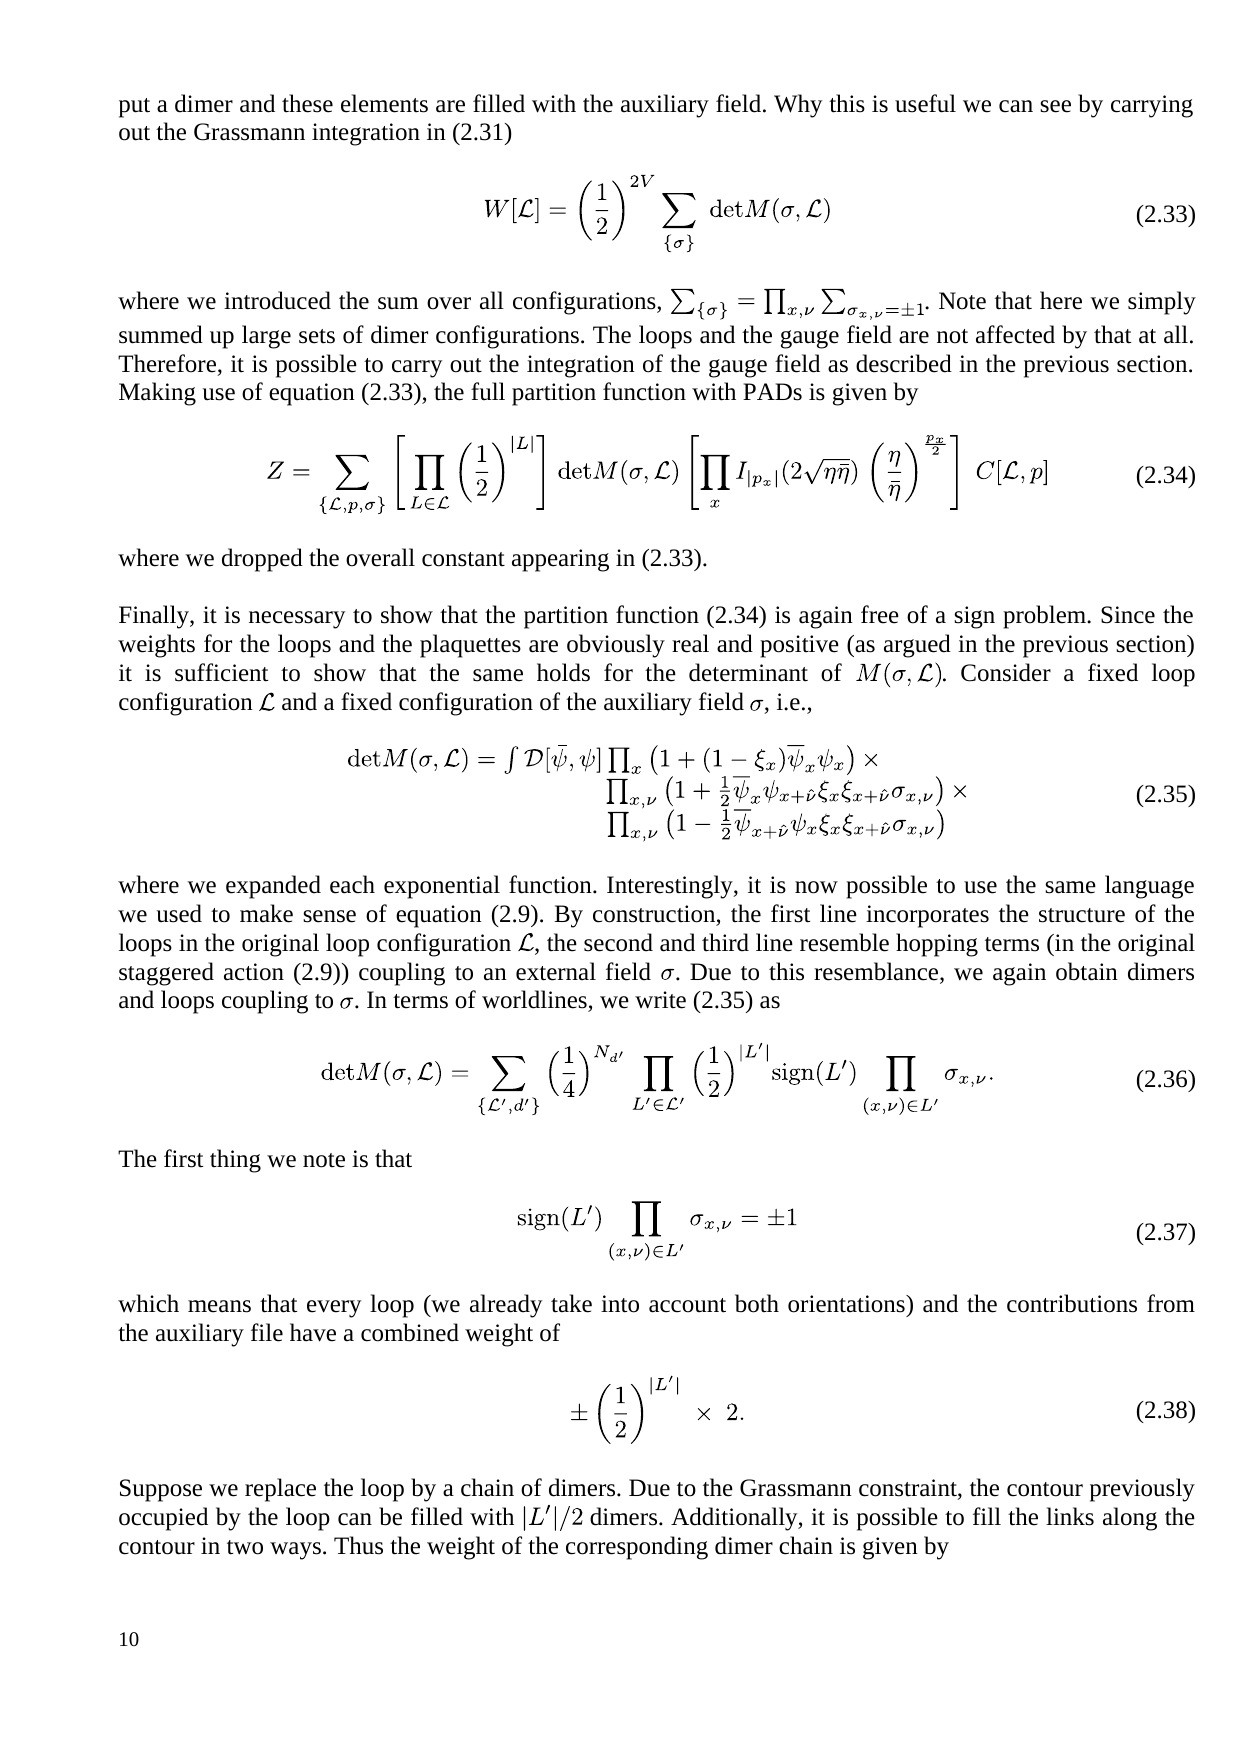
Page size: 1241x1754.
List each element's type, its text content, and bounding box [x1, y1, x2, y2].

text [118, 435, 397, 514]
text [118, 1201, 631, 1261]
text [118, 175, 632, 252]
text Finally, it is necessary to show that the partition function (2.34) is again free of a sign problem. Since the weights for the loops and the plaquettes are obviously real and positive (as argued in the previous section) it is sufficient to show that the same holds for the determinant of . Consider a fixed loop configuration and a fixed configuration of the auxiliary field , i.e., [118, 600, 1196, 716]
text (2.33) [655, 175, 1196, 252]
text where we dropped the overall constant appearing in (2.33). [118, 543, 1196, 572]
text where we introduced the sum over all configurations, . Note that here we simply summed up large sets of dimer configurations. The loops and the gauge field are not affected by that at all. Therefore, it is possible to carry out the integration of the gauge field as described in the previous section. Making use of equation (2.33), the full partition function with PADs is given by [118, 281, 1196, 406]
text where we expanded each exponential function. Interestingly, it is now possible to use the same language we used to make sense of equation (2.9). By construction, the first line incorporates the structure of the loops in the original loop configuration , the second and third line resemble hopping terms (in the original staggered action (2.9)) coupling to an external field . Due to this resemblance, we again obtain dimers and loops coupling to . In terms of worldlines, we write (2.35) as [118, 870, 1196, 1014]
text [118, 1376, 608, 1444]
text (2.38) [633, 1376, 1196, 1444]
text The first thing we note is that [118, 1144, 1196, 1173]
text (2.36) [763, 1043, 1196, 1115]
text Suppose we replace the loop by a chain of dimers. Due to the Grassmann constraint, the contour previously occupied by the loop can be filled with dimers. Additionally, it is possible to fill the links along the contour in two ways. Thus the weight of the corresponding dimer chain is given by [118, 1473, 1196, 1560]
text [118, 745, 643, 842]
text which means that every loop (we already take into account both orientations) and the contributions from the auxiliary file have a combined weight of [118, 1289, 1196, 1347]
text (2.34) [382, 435, 1196, 514]
text [118, 1043, 760, 1115]
text put a dimer and these elements are filled with the auxiliary field. Why this is useful we can see by carrying out the Grassmann integration in (2.31) [118, 89, 1196, 146]
text (2.35) [645, 745, 1196, 842]
text (2.37) [646, 1201, 1196, 1261]
